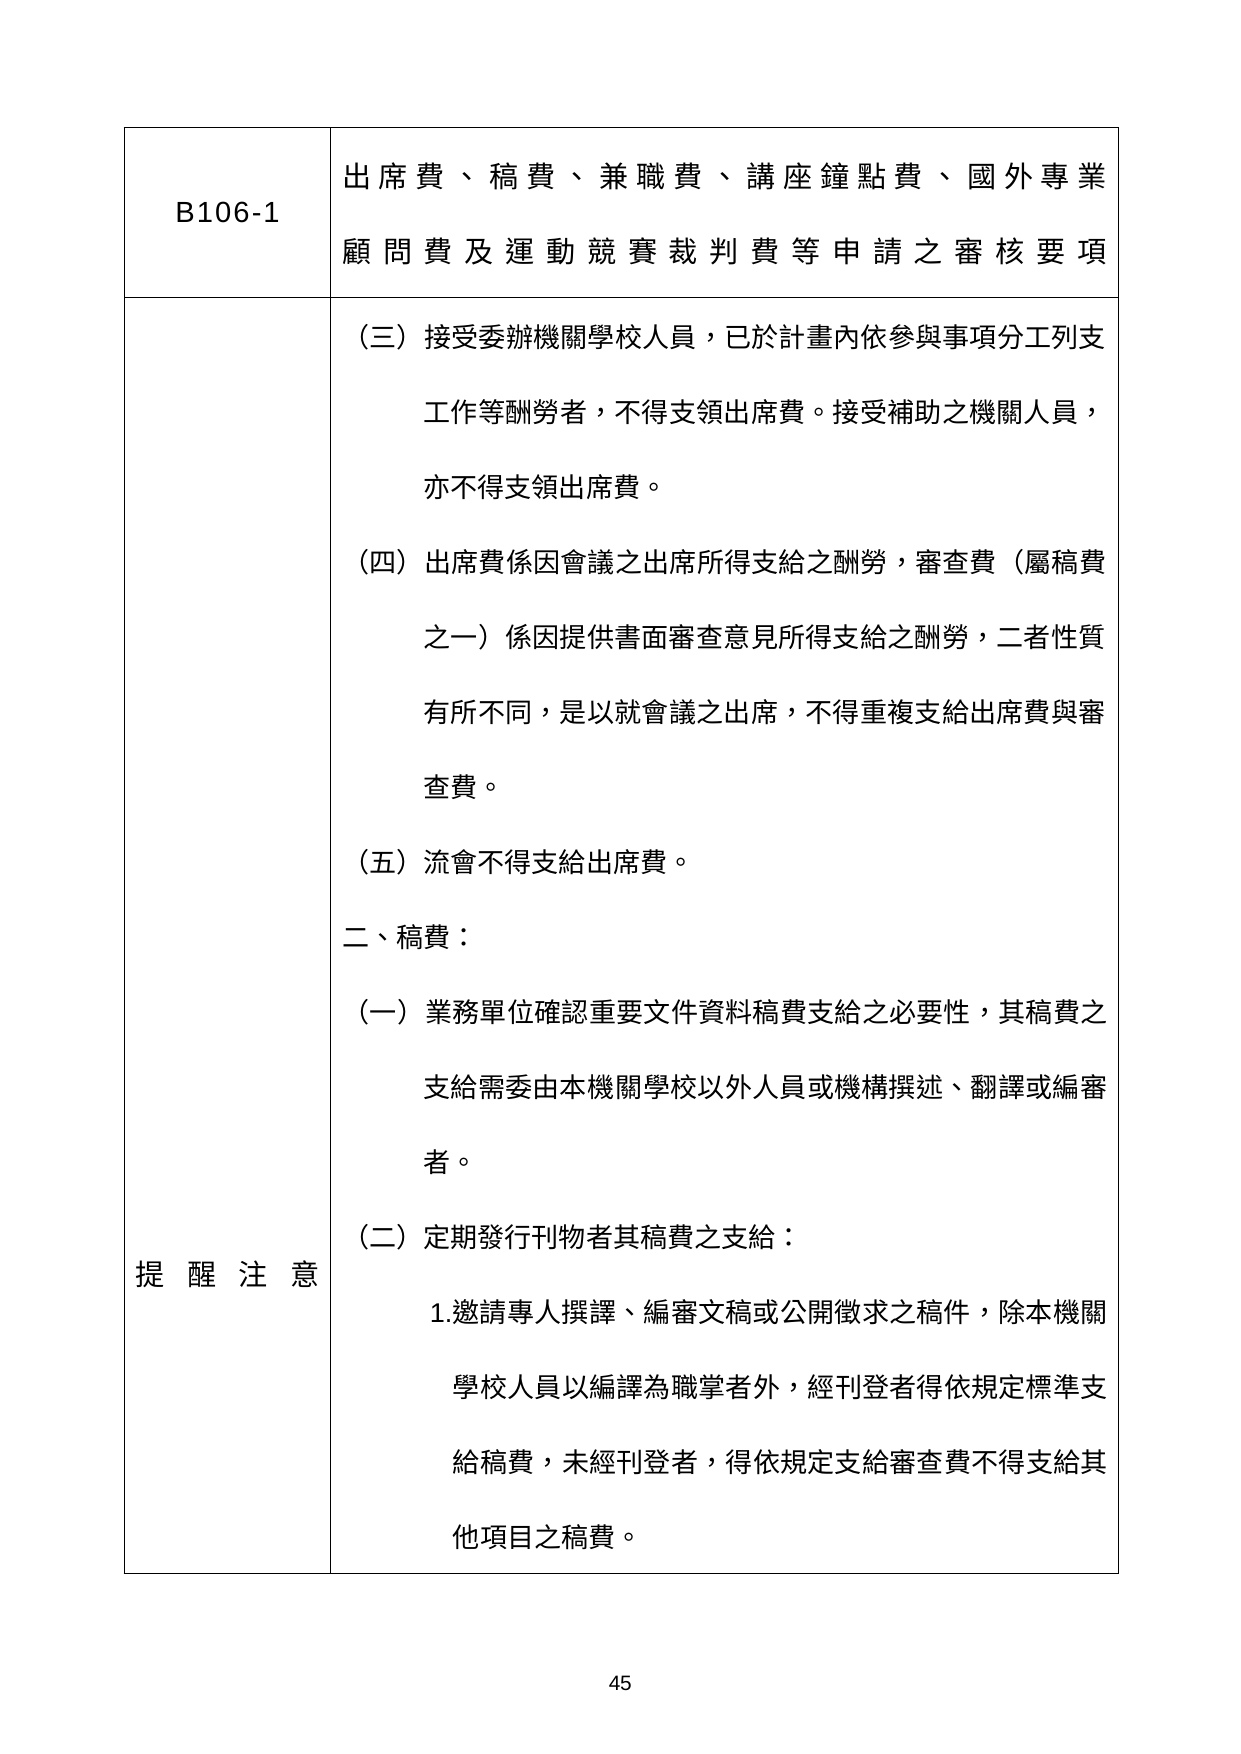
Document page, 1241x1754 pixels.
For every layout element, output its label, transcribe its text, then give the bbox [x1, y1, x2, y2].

table_cell （三）接受委辦機關學校人員，已於計畫內依參與事項分工列支工作等酬勞者，不得支領出席費。接受補助之機關人員，亦不得支領出席費。 （四）出席費係因會議之出席所得支給之酬勞，審查費（屬稿費之一）係因提供書面審查意見所得支給之酬勞，二者性質有所不同，是以就會議之出席，不得重複支給出席費與審查費。 （五）流會不得支給出席費。 二、稿費： （一）業務單位確認重要文件資料稿費支給之必要性，其稿費之支給需委由本機關學校以外人員或機構撰述、翻譯或編審者。 （二）定期發行刊物者其稿費之支給： 1.邀請專人撰譯、編審文稿或公開徵求之稿件，除本機關學校人員以編譯為職掌者外，經刊登者得依規定標準支給稿費，未經刊登者，得依規定支給審查費不得支給其他項目之稿費。 [331, 298, 1118, 1573]
table_header 出席費、稿費、兼職費、講座鐘點費、國外專業 顧問費及運動競賽裁判費等申請之審核要項 [331, 128, 1118, 297]
table_header B106-1 [125, 128, 330, 297]
table_cell 提醒注意 [125, 298, 330, 1573]
